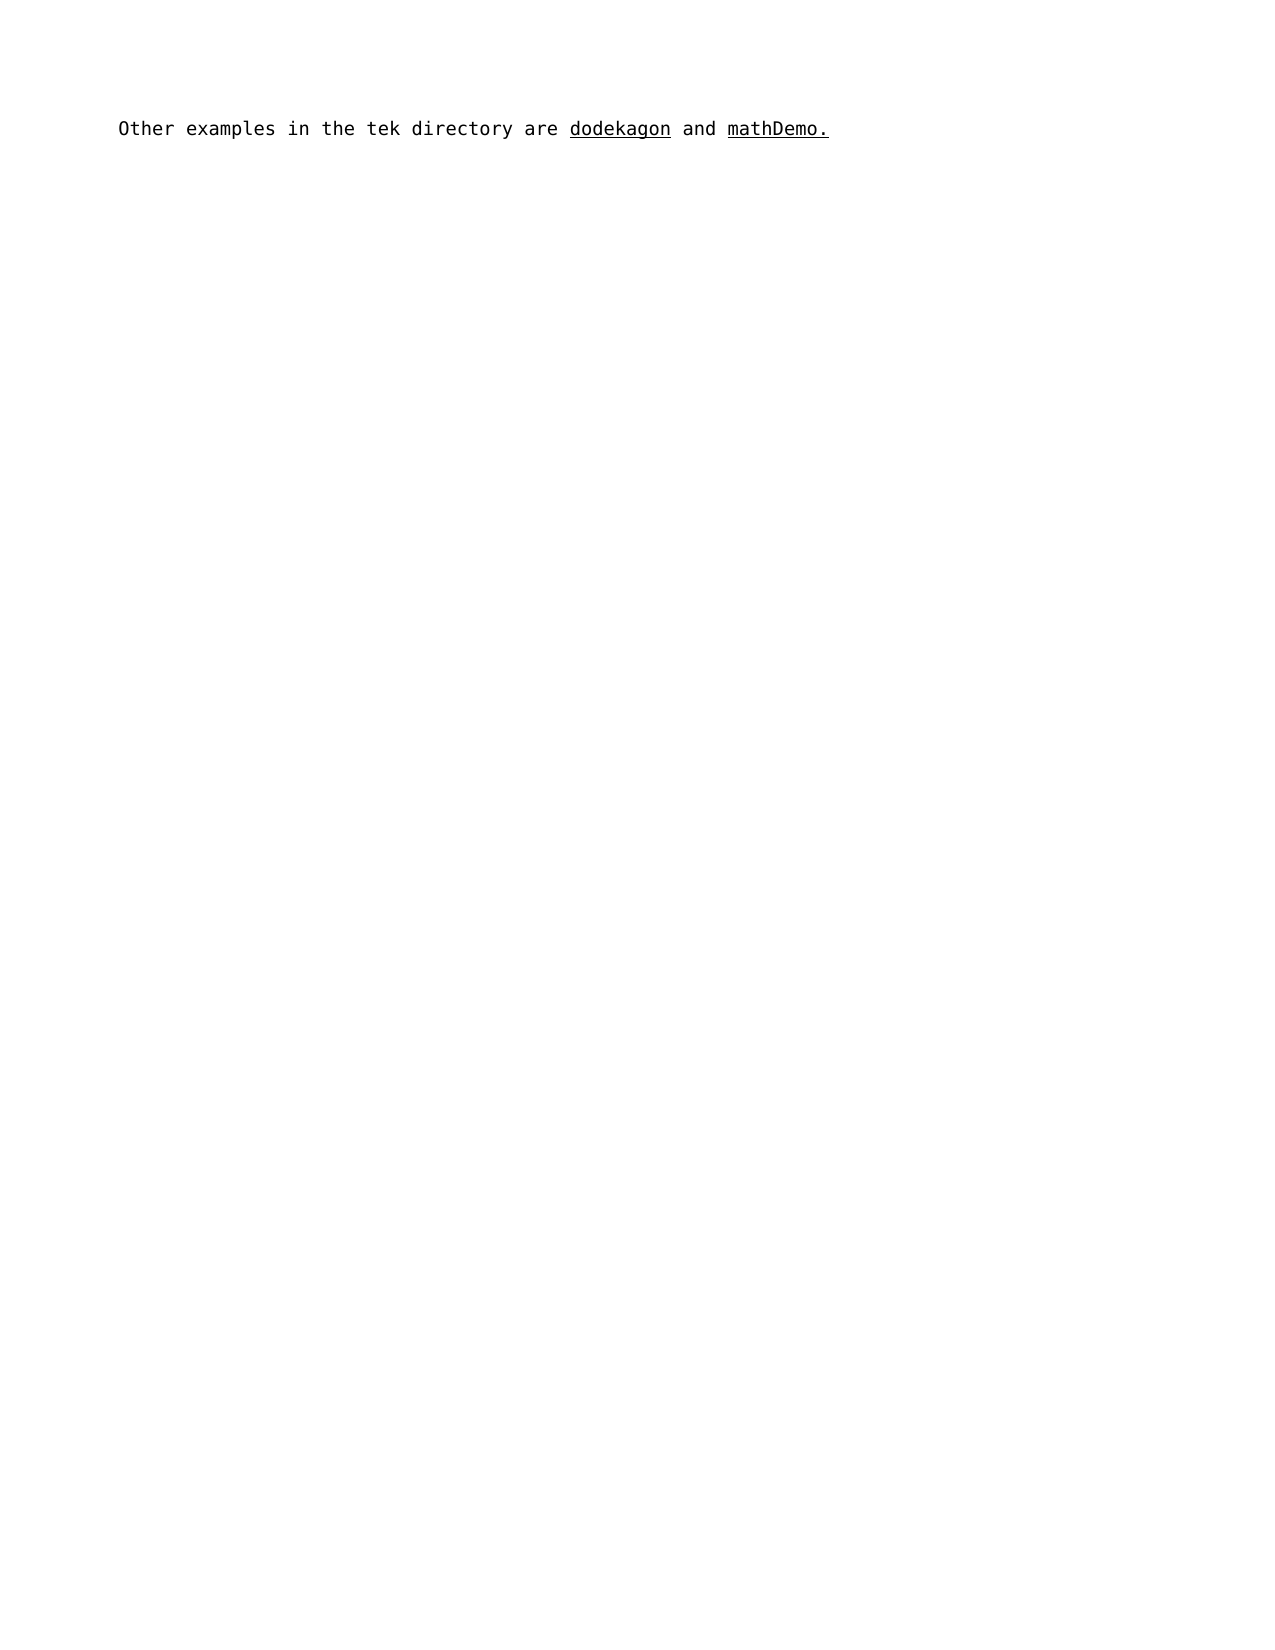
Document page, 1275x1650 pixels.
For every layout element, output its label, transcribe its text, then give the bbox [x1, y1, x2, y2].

text Other examples in the tek directory are dodekagon and mathDemo. [118, 118, 1157, 140]
